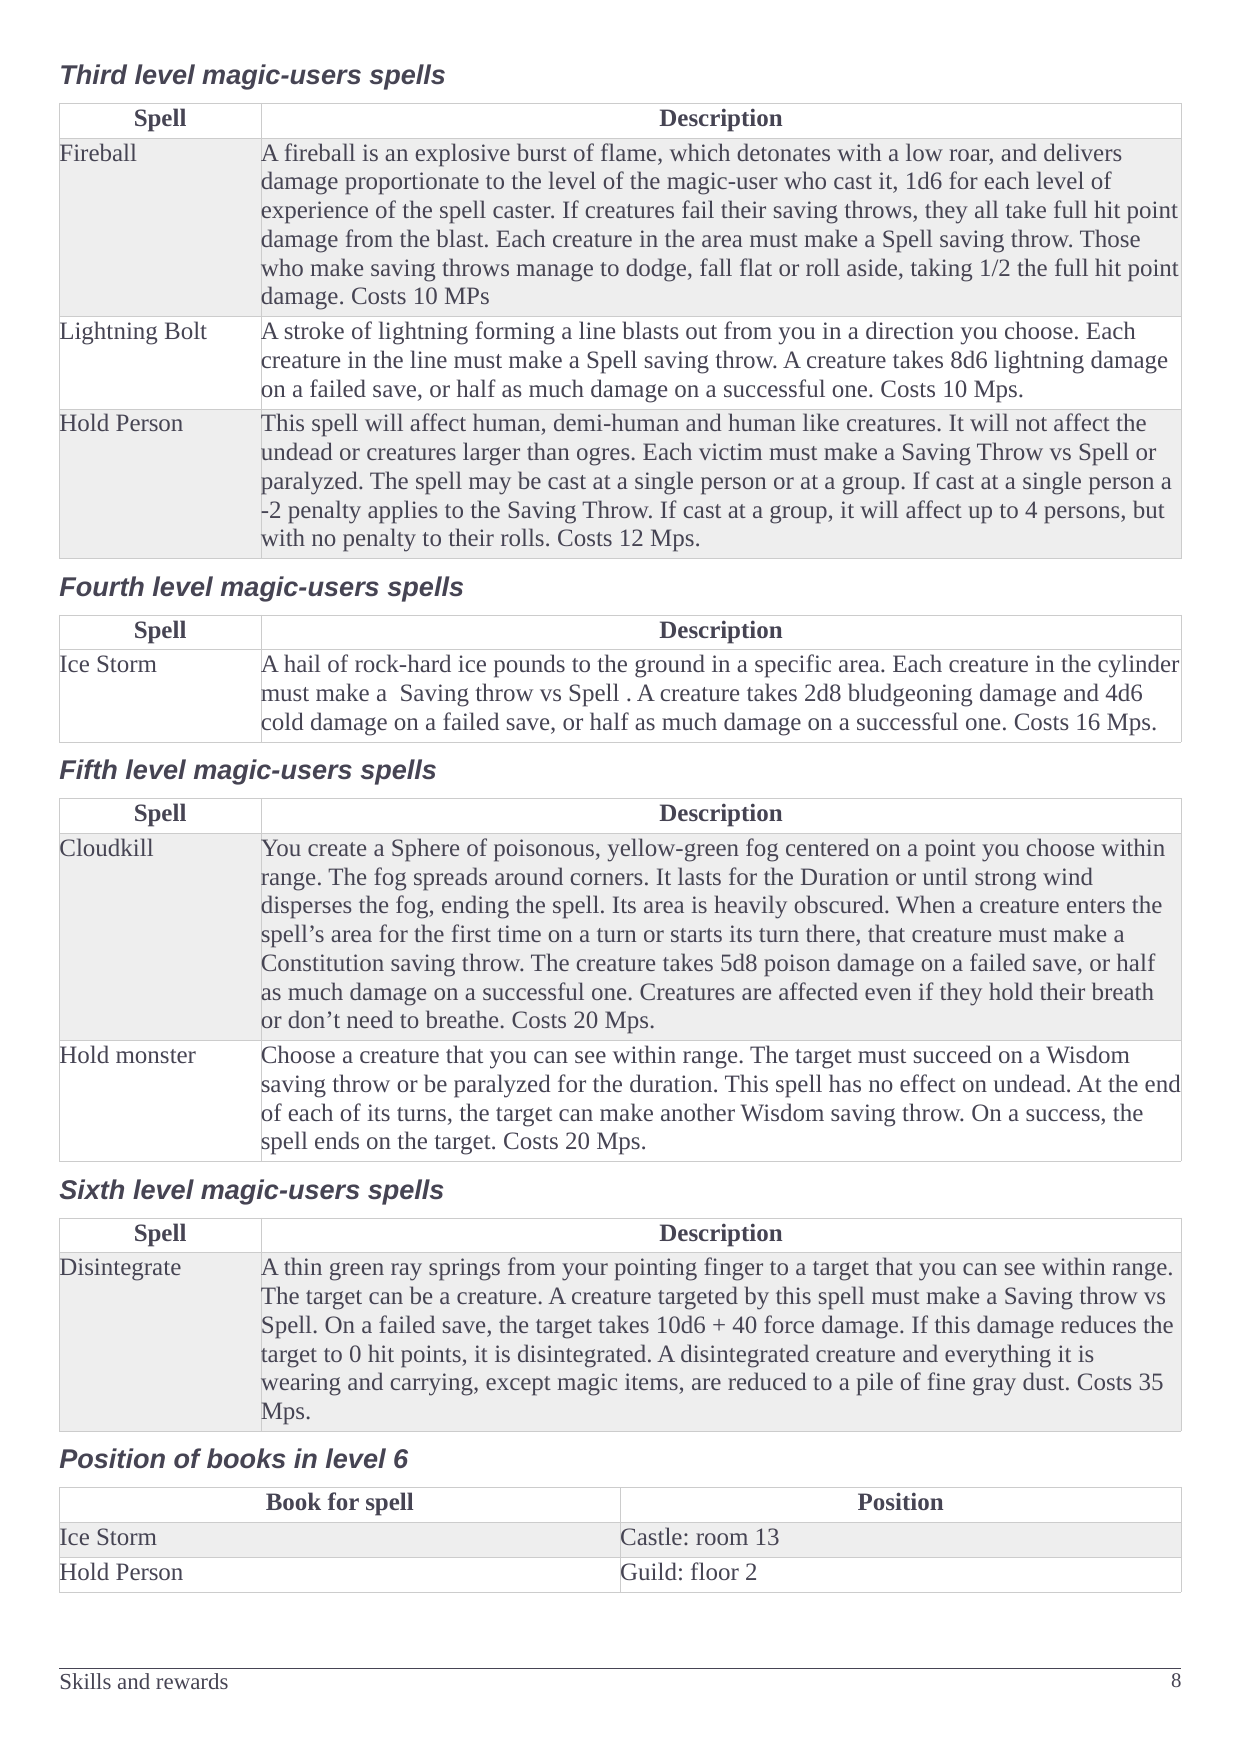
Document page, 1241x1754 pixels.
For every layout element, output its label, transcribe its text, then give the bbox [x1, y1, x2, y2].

subtitle Fifth level magic-users spells [59, 754, 1181, 786]
table_cell A hail of rock-hard ice pounds to the ground in a specific area. Each creature in the cylinder must make a Saving throw vs Spell . A creature takes 2d8 bludgeoning damage and 4d6 cold damage on a failed save, or half as much damage on a successful one. Costs 16 Mps. [262, 650, 1181, 742]
table_cell Hold Person [60, 1558, 620, 1592]
table_header Description [262, 104, 1181, 138]
table_header Spell [60, 104, 261, 138]
table_cell This spell will affect human, demi-human and human like creatures. It will not affect the undead or creatures larger than ogres. Each victim must make a Saving Throw vs Spell or paralyzed. The spell may be cast at a single person or at a group. If cast at a single person a -2 penalty applies to the Saving Throw. If cast at a group, it will affect up to 4 persons, but with no penalty to their rolls. Costs 12 Mps. [262, 410, 1181, 558]
table_cell A fireball is an explosive burst of flame, which detonates with a low roar, and delivers damage proportionate to the level of the magic-user who cast it, 1d6 for each level of experience of the spell caster. If creatures fail their saving throws, they all take full hit point damage from the blast. Each creature in the area must make a Spell saving throw. Those who make saving throws manage to dodge, fall flat or roll aside, taking 1/2 the full hit point damage. Costs 10 MPs [262, 139, 1181, 316]
table_cell Cloudkill [60, 834, 261, 1040]
table_header Description [262, 1219, 1181, 1252]
table_cell Lightning Bolt [60, 317, 261, 408]
table_cell Guild: floor 2 [621, 1558, 1181, 1592]
subtitle Fourth level magic-users spells [59, 571, 1181, 602]
table_cell A stroke of lightning forming a line blasts out from you in a direction you choose. Each creature in the line must make a Spell saving throw. A creature takes 8d6 lightning damage on a failed save, or half as much damage on a successful one. Costs 10 Mps. [262, 317, 1181, 408]
table_header Position [621, 1488, 1181, 1522]
table_cell Fireball [60, 139, 261, 316]
table_cell Ice Storm [60, 1523, 620, 1557]
table_header Description [262, 799, 1181, 833]
table_cell A thin green ray springs from your pointing finger to a target that you can see within range. The target can be a creature. A creature targeted by this spell must make a Saving throw vs Spell. On a failed save, the target takes 10d6 + 40 force damage. If this damage reduces the target to 0 hit points, it is disintegrated. A disintegrated creature and everything it is wearing and carrying, except magic items, are reduced to a pile of fine gray dust. Costs 35 Mps. [262, 1253, 1181, 1431]
table_cell You create a Sphere of poisonous, yellow-green fog centered on a point you choose within range. The fog spreads around corners. It lasts for the Duration or until strong wind disperses the fog, ending the spell. Its area is heavily obscured. When a creature enters the spell’s area for the first time on a turn or starts its turn there, that creature must make a Constitution saving throw. The creature takes 5d8 poison damage on a failed save, or half as much damage on a successful one. Creatures are affected even if they hold their breath or don’t need to breathe. Costs 20 Mps. [262, 834, 1181, 1040]
table_header Book for spell [60, 1488, 620, 1522]
subtitle Sixth level magic-users spells [59, 1174, 1181, 1205]
table_header Spell [60, 616, 261, 649]
table_header Spell [60, 799, 261, 833]
table_cell Hold monster [60, 1041, 261, 1161]
table_cell Castle: room 13 [621, 1523, 1181, 1557]
subtitle Third level magic-users spells [59, 59, 1181, 90]
table_header Spell [60, 1219, 261, 1252]
table_header Description [262, 616, 1181, 649]
table_cell Hold Person [60, 410, 261, 558]
subtitle Position of books in level 6 [59, 1443, 1181, 1475]
table_cell Disintegrate [60, 1253, 261, 1431]
table_cell Choose a creature that you can see within range. The target must succeed on a Wisdom saving throw or be paralyzed for the duration. This spell has no effect on undead. At the end of each of its turns, the target can make another Wisdom saving throw. On a success, the spell ends on the target. Costs 20 Mps. [262, 1041, 1181, 1161]
table_cell Ice Storm [60, 650, 261, 742]
